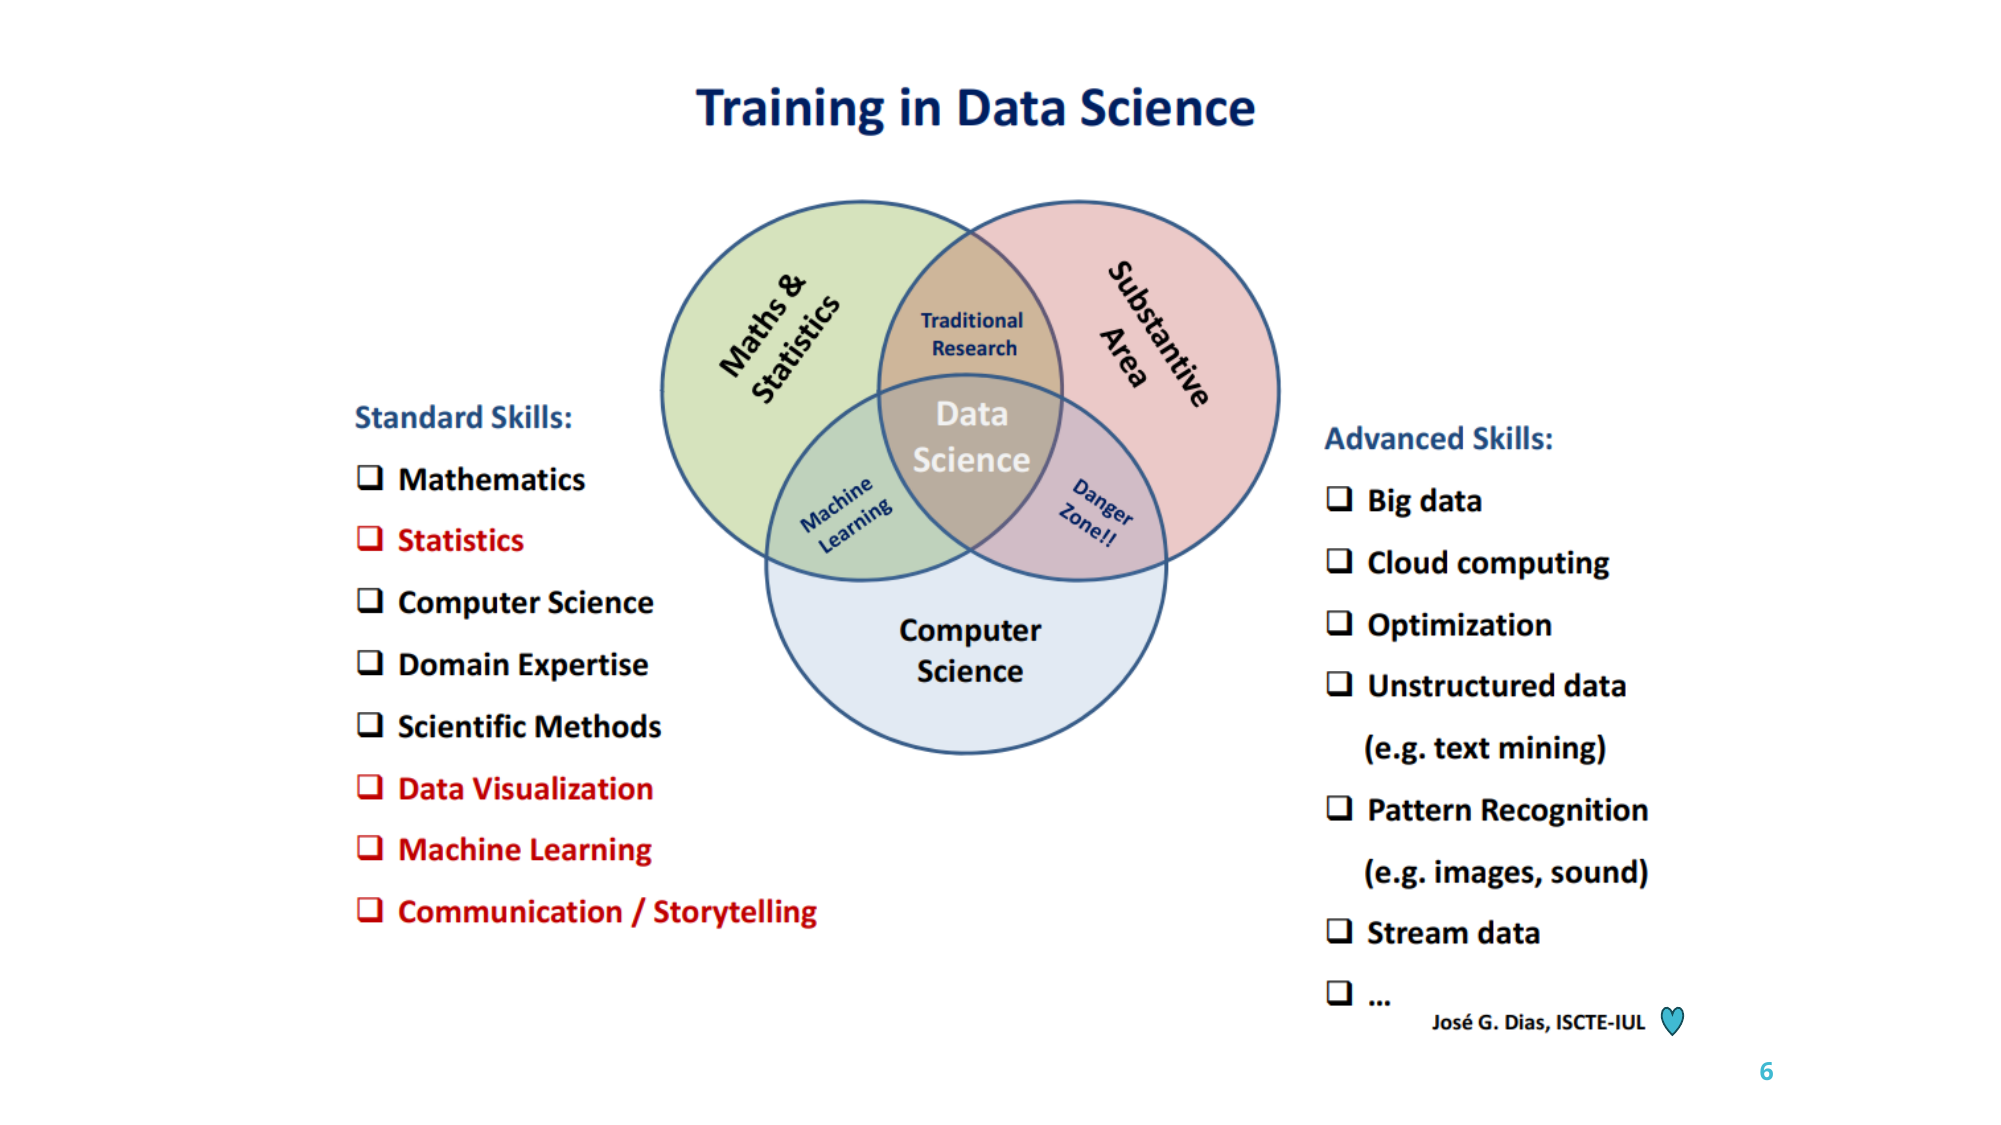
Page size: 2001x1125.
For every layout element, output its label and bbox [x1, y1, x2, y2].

text_box [1661, 1007, 1684, 1035]
text_box [1744, 1042, 1996, 1103]
picture [303, 29, 1697, 1056]
